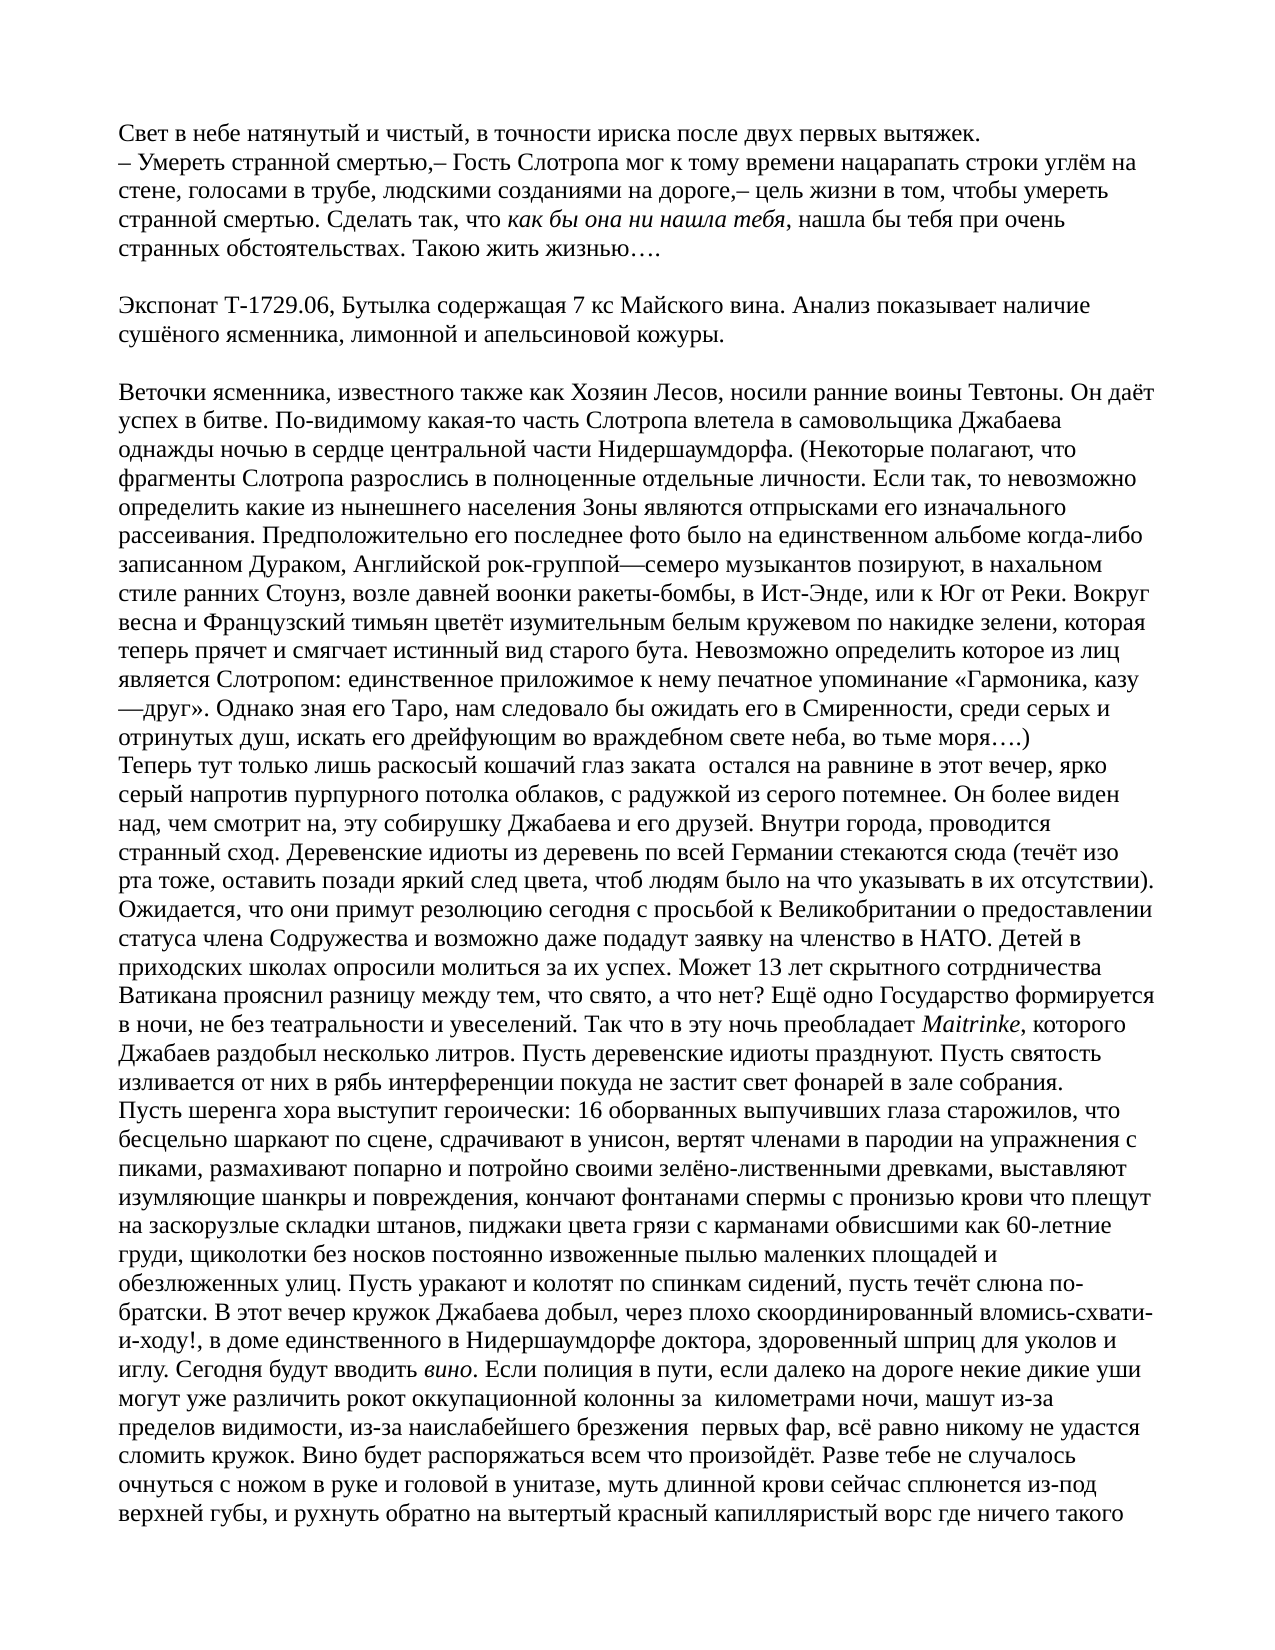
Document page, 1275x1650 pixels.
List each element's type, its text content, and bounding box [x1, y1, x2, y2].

text Пусть шеренга хора выступит героически: 16 оборванных выпучивших глаза старожилов, что бесцельно шаркают по сцене, сдрачивают в унисон, вертят членами в пародии на упражнения с пиками, размахивают попарно и потройно своими зелёно-лиственными древками, выставляют изумляющие шанкры и повреждения, кончают фонтанами спермы с пронизью крови что плещут на заскорузлые складки штанов, пиджаки цвета грязи с карманами обвисшими как 60-летние груди, щиколотки без носков постоянно извоженные пылью маленких площадей и обезлюженных улиц. Пусть уракают и колотят по спинкам сидений, пусть течёт слюна по-братски. В этот вечер кружок Джабаева добыл, через плохо скоординированный вломись-схвати-и-ходу!, в доме единственного в Нидершаумдорфе доктора, здоровенный шприц для уколов и иглу. Сегодня будут вводить вино. Если полиция в пути, если далеко на дороге некие дикие уши могут уже различить рокот оккупационной колонны за километрами ночи, машут из-за пределов видимости, из-за наислабейшего брезжения первых фар, всё равно никому не удастся сломить кружок. Вино будет распоряжаться всем что произойдёт. Разве тебе не случалось очнуться с ножом в руке и головой в унитазе, муть длинной крови сейчас сплюнется из-под верхней губы, и рухнуть обратно на вытертый красный капилляристый ворс где ничего такого [118, 1096, 1157, 1527]
text Веточки ясменника, известного также как Хозяин Лесов, носили ранние воины Тевтоны. Он даёт успех в битве. По-видимому какая-то часть Слотропа влетела в самовольщика Джабаева однажды ночью в сердце центральной части Нидершаумдорфа. (Некоторые полагают, что фрагменты Слотропа разрослись в полноценные отдельные личности. Если так, то невозможно определить какие из нынешнего населения Зоны являются отпрысками его изначального рассеивания. Предположительно его последнее фото было на единственном альбоме когда-либо записанном Дураком, Английской рок-группой—семеро музыкантов позируют, в нахальном стиле ранних Стоунз, возле давней воонки ракеты-бомбы, в Ист-Энде, или к Юг от Реки. Вокруг весна и Французский тимьян цветёт изумительным белым кружевом по накидке зелени, которая теперь прячет и смягчает истинный вид старого бута. Невозможно определить которое из лиц является Слотропом: единственное приложимое к нему печатное упоминание «Гармоника, казу—друг». Однако зная его Таро, нам следовало бы ожидать его в Смиренности, среди серых и отринутых душ, искать его дрейфующим во враждебном свете неба, во тьме моря….) [118, 377, 1157, 751]
text Свет в небе натянутый и чистый, в точности ириска после двух первых вытяжек. [118, 118, 1157, 147]
text Теперь тут только лишь раскосый кошачий глаз заката остался на равнине в этот вечер, ярко серый напротив пурпурного потолка облаков, с радужкой из серого потемнее. Он более виден над, чем смотрит на, эту собирушку Джабаева и его друзей. Внутри города, проводится странный сход. Деревенские идиоты из деревень по всей Германии стекаются сюда (течёт изо рта тоже, оставить позади яркий след цвета, чтоб людям было на что указывать в их отсутствии). Ожидается, что они примут резолюцию сегодня с просьбой к Великобритании о предоставлении статуса члена Содружества и возможно даже подадут заявку на членство в НАТО. Детей в приходских школах опросили молиться за их успех. Может 13 лет скрытного сотрдничества Ватикана прояснил разницу между тем, что свято, а что нет? Ещё одно Государство формируется в ночи, не без театральности и увеселений. Так что в эту ночь преобладает Maitrinke, которого Джабаев раздобыл несколько литров. Пусть деревенские идиоты празднуют. Пусть святость изливается от них в рябь интерференции покуда не застит свет фонарей в зале собрания. [118, 751, 1157, 1096]
text Экспонат Т-1729.06, Бутылка содержащая 7 кс Майского вина. Анализ показывает наличие сушёного ясменника, лимонной и апельсиновой кожуры. [118, 291, 1157, 348]
text – Умереть странной смертью,– Гость Слотропа мог к тому времени нацарапать строки углём на стене, голосами в трубе, людскими созданиями на дороге,– цель жизни в том, чтобы умереть странной смертью. Сделать так, что как бы она ни нашла тебя, нашла бы тебя при очень странных обстоятельствах. Такою жить жизнью…. [118, 147, 1157, 262]
